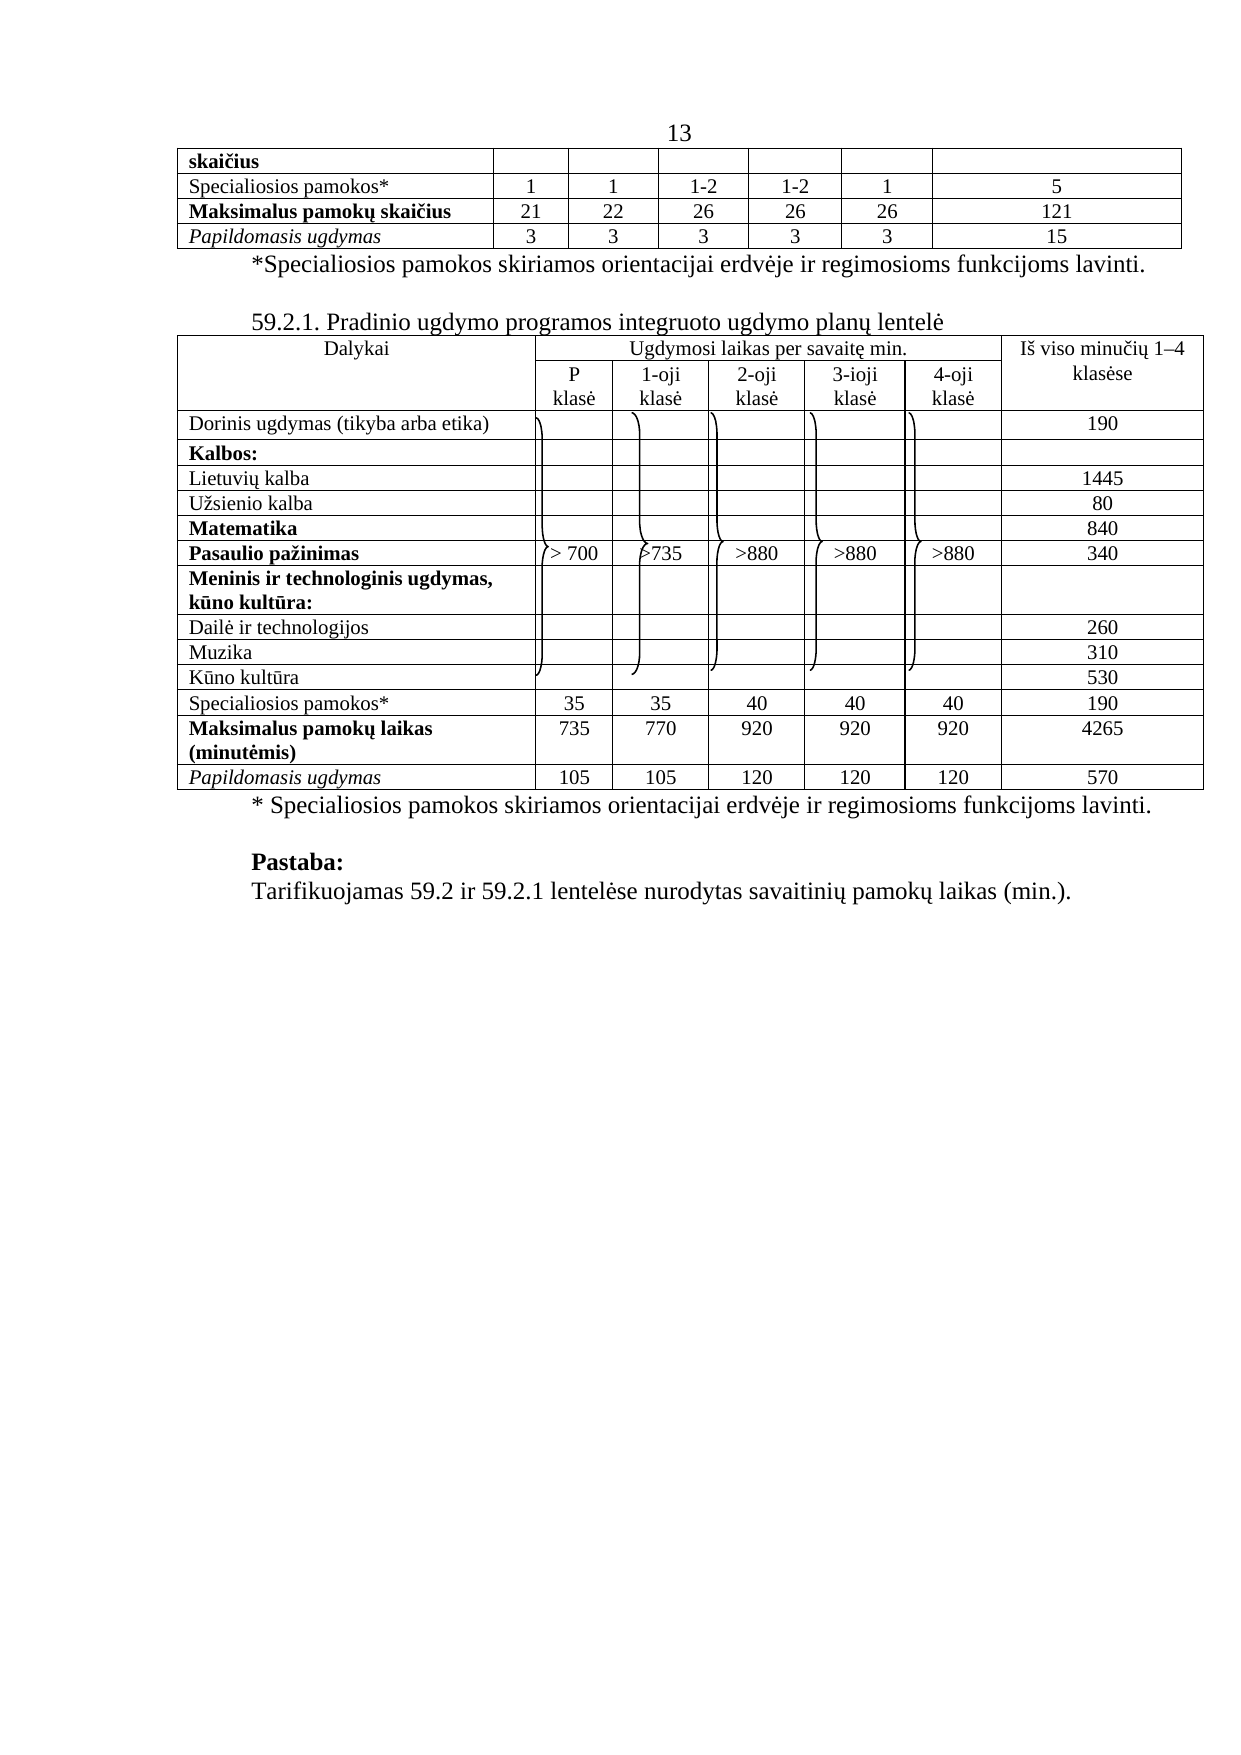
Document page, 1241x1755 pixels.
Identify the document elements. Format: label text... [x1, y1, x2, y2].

table_cell 121 [933, 199, 1181, 223]
table_cell Užsienio kalba [178, 491, 535, 515]
table_cell 1-oji klasė [613, 361, 708, 409]
table_cell 1445 [1002, 466, 1203, 489]
table_cell >880 [718, 541, 804, 565]
text * Specialiosios pamokos skiriamos orientacijai erdvėje ir regimosioms funkcijoms lavinti. [177, 790, 1181, 818]
table_cell 3 [842, 224, 932, 248]
table_cell Kalbos: [178, 440, 535, 464]
table_cell [916, 615, 1001, 639]
table_cell 1 [842, 174, 932, 198]
table_cell [640, 640, 708, 664]
table_cell [805, 640, 815, 664]
table_cell [916, 466, 1001, 489]
table_cell [916, 440, 1001, 464]
table_cell 1 [569, 174, 658, 198]
table_cell [906, 615, 914, 639]
table_cell 4265 [1002, 716, 1203, 764]
table_cell [543, 516, 612, 540]
table_cell [915, 640, 1001, 664]
table_cell [536, 615, 541, 639]
table_cell 4-oji klasė [906, 361, 1001, 409]
table_cell [817, 516, 904, 540]
table_cell [1002, 440, 1203, 464]
table_cell [817, 566, 904, 614]
table_cell Maksimalus pamokų skaičius [178, 199, 493, 223]
table_cell [906, 411, 1001, 439]
table_cell [805, 541, 819, 565]
table_cell skaičius [178, 149, 493, 173]
table_cell 5 [933, 174, 1181, 198]
table_header Dalykai [178, 336, 535, 409]
text *Specialiosios pamokos skiriamos orientacijai erdvėje ir regimosioms funkcijoms lavinti. [177, 249, 1181, 278]
table_cell P klasė [536, 361, 612, 409]
table_cell >735 [641, 541, 708, 565]
table_cell 3 [569, 224, 658, 248]
table_cell 1-2 [659, 174, 748, 198]
table_cell [536, 440, 541, 464]
table_cell [659, 149, 748, 173]
table_cell 80 [1002, 491, 1203, 515]
table_cell [709, 541, 720, 565]
table_cell 3 [494, 224, 568, 248]
table_cell [569, 149, 658, 173]
table_cell 120 [805, 765, 904, 789]
table_cell [641, 615, 708, 639]
table_cell [1002, 566, 1203, 614]
table_cell 40 [906, 690, 1001, 714]
table_cell [906, 466, 914, 489]
table_cell [613, 491, 638, 515]
table_cell [494, 149, 568, 173]
table_cell [613, 440, 638, 464]
table_cell [536, 566, 541, 614]
table_cell [717, 640, 804, 664]
table_cell [536, 411, 612, 439]
table_cell [805, 665, 904, 689]
table_cell [906, 665, 1001, 689]
table_cell [613, 615, 638, 639]
table_cell [641, 440, 708, 464]
table_cell [709, 665, 804, 689]
table_cell [805, 566, 815, 614]
table_cell [718, 440, 804, 464]
table_cell 26 [842, 199, 932, 223]
table_cell Meninis ir technologinis ugdymas, kūno kultūra: [178, 566, 535, 614]
table_cell [543, 615, 612, 639]
table_cell [543, 640, 612, 664]
table_cell 770 [613, 716, 708, 764]
table_cell 190 [1002, 411, 1203, 439]
table_cell [641, 466, 708, 489]
table_cell [916, 516, 1001, 540]
table_cell 310 [1002, 640, 1203, 664]
table_cell 340 [1002, 541, 1203, 565]
table_cell [709, 615, 716, 639]
table_cell [749, 149, 841, 173]
text Pastaba: [177, 847, 1181, 876]
table_cell >735 [613, 541, 644, 565]
table_cell [842, 149, 932, 173]
table_cell 1 [494, 174, 568, 198]
table_cell > 700 [543, 541, 612, 565]
table_cell [805, 516, 818, 540]
table_cell [916, 491, 1001, 515]
table_cell [805, 440, 815, 464]
table_cell [718, 516, 804, 540]
text Tarifikuojamas 59.2 ir 59.2.1 lentelėse nurodytas savaitinių pamokų laikas (min.). [177, 876, 1181, 905]
table_cell [817, 466, 904, 489]
table_cell Specialiosios pamokos* [178, 690, 535, 714]
table_cell [906, 491, 914, 515]
table_cell 105 [536, 765, 612, 789]
table_cell [613, 516, 642, 540]
table_header Iš viso minučių 1–4 klasėse [1002, 336, 1203, 409]
table_cell [718, 615, 804, 639]
text 59.2.1. Pradinio ugdymo programos integruoto ugdymo planų lentelė [177, 307, 1181, 335]
table_cell Papildomasis ugdymas [178, 224, 493, 248]
table_cell Papildomasis ugdymas [178, 765, 535, 789]
table_cell 120 [709, 765, 804, 789]
table_cell [536, 491, 541, 515]
table_cell 570 [1002, 765, 1203, 789]
table_cell 920 [805, 716, 904, 764]
table_cell [816, 640, 904, 664]
table_cell >880 [817, 541, 904, 565]
table_cell Muzika [178, 640, 535, 664]
table_cell Specialiosios pamokos* [178, 174, 493, 198]
table_cell 920 [709, 716, 804, 764]
table_cell [543, 566, 612, 614]
table_cell Dorinis ugdymas (tikyba arba etika) [178, 411, 535, 439]
table_cell [906, 516, 917, 540]
table_cell 21 [494, 199, 568, 223]
table_cell [906, 440, 914, 464]
table_cell 2-oji klasė [709, 361, 804, 409]
table_cell [817, 615, 904, 639]
table_cell 920 [906, 716, 1001, 764]
table_cell 22 [569, 199, 658, 223]
table_cell 15 [933, 224, 1181, 248]
table_cell [536, 640, 541, 664]
table_cell 840 [1002, 516, 1203, 540]
table_cell [805, 466, 815, 489]
table_cell 3 [659, 224, 748, 248]
table_cell 3-ioji klasė [805, 361, 904, 409]
table_cell [709, 491, 716, 515]
table_cell [613, 640, 638, 664]
table_cell 530 [1002, 665, 1203, 689]
table_cell Lietuvių kalba [178, 466, 535, 489]
table_cell [536, 516, 542, 540]
table_cell [709, 466, 716, 489]
table_cell [933, 149, 1181, 173]
table_cell Maksimalus pamokų laikas (minutėmis) [178, 716, 535, 764]
table_cell [613, 411, 708, 439]
table_cell [817, 440, 904, 464]
table_cell 190 [1002, 690, 1203, 714]
table_cell [916, 566, 1001, 614]
table_cell 735 [536, 716, 612, 764]
table_cell 1-2 [749, 174, 841, 198]
table_cell >880 [916, 541, 1001, 565]
table_cell [709, 516, 719, 540]
table_cell [709, 411, 804, 439]
table_cell [906, 566, 914, 614]
table_cell Dailė ir technologijos [178, 615, 535, 639]
table_cell [709, 640, 716, 664]
table_cell [718, 491, 804, 515]
table_cell 35 [613, 690, 708, 714]
table_cell [613, 466, 638, 489]
table_cell Pasaulio pažinimas [178, 541, 535, 565]
table_cell [641, 566, 708, 614]
table_cell [543, 491, 612, 515]
table_cell [641, 516, 708, 540]
table_cell Matematika [178, 516, 535, 540]
table_cell 40 [805, 690, 904, 714]
table_cell [543, 440, 612, 464]
table_cell [817, 491, 904, 515]
table_cell 26 [749, 199, 841, 223]
table_cell [718, 466, 804, 489]
table_cell [536, 466, 541, 489]
table_cell [709, 566, 716, 614]
table_cell 3 [749, 224, 841, 248]
table_cell [805, 615, 815, 639]
table_cell [709, 440, 716, 464]
table_cell [718, 566, 804, 614]
table_cell Kūno kultūra [178, 665, 535, 689]
table_cell [641, 491, 708, 515]
table_cell [906, 640, 914, 664]
table_cell 40 [709, 690, 804, 714]
table_cell [613, 665, 708, 689]
table_cell [536, 665, 612, 689]
table_cell 260 [1002, 615, 1203, 639]
table_cell 26 [659, 199, 748, 223]
table_cell [536, 541, 545, 565]
table_cell [805, 491, 815, 515]
table_cell [906, 541, 918, 565]
table_cell [536, 420, 541, 439]
table_cell [613, 566, 638, 614]
table_cell 35 [536, 690, 612, 714]
table_cell 120 [906, 765, 1001, 789]
table_header Ugdymosi laikas per savaitę min. [536, 336, 1001, 360]
table_cell [805, 411, 904, 439]
table_cell 105 [613, 765, 708, 789]
table_cell [543, 466, 612, 489]
